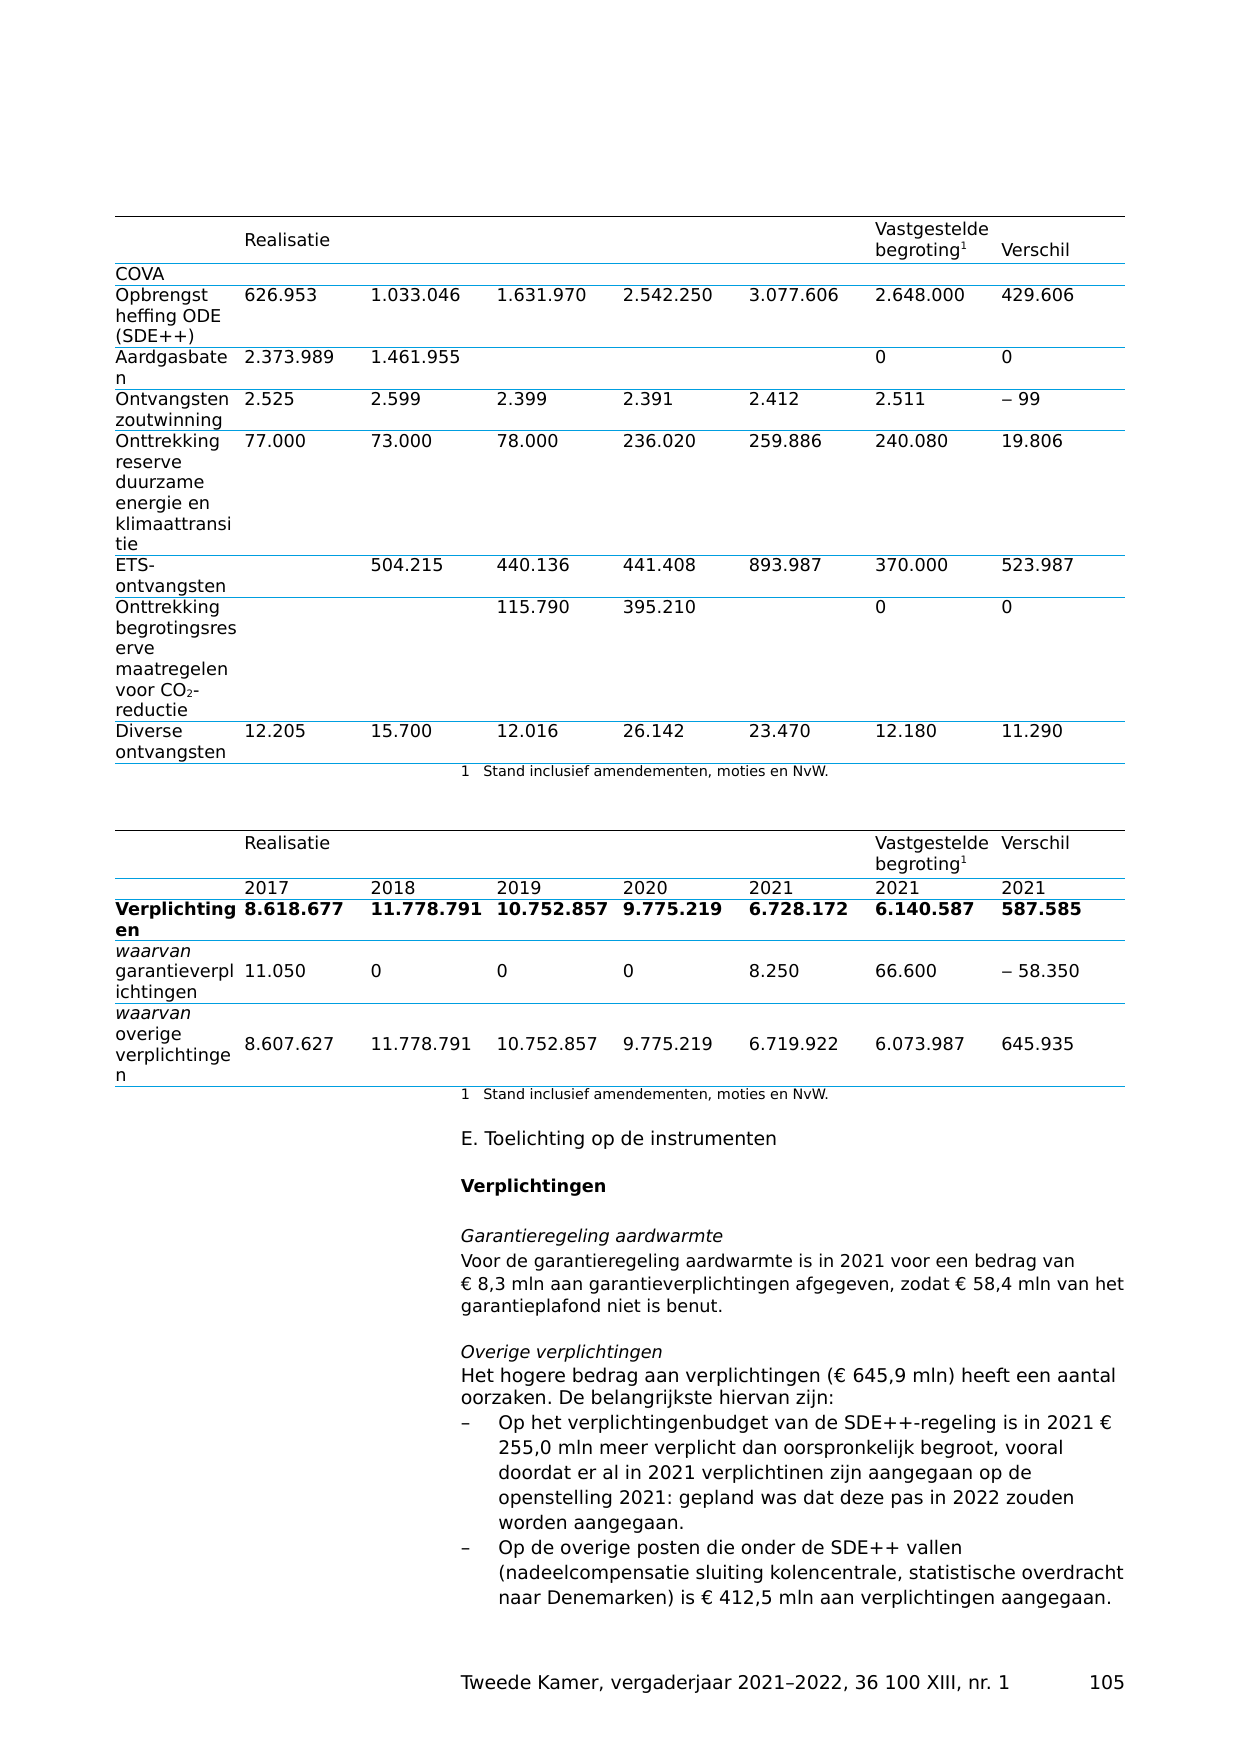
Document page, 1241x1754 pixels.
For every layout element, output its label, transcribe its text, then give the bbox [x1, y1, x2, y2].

table_cell 11.778.791 [368, 1004, 493, 1086]
table_cell 3.077.606 [746, 286, 872, 347]
title E. Toelichting op de instrumenten [461, 1128, 1125, 1150]
table_cell 2.648.000 [872, 286, 998, 347]
table_cell Verschil [998, 831, 1125, 877]
table_cell 2.373.989 [241, 348, 367, 389]
table_cell waarvan overige verplichtingen [115, 1004, 241, 1086]
table_cell 395.210 [620, 598, 746, 721]
table_cell 12.016 [494, 722, 620, 762]
table_cell [620, 348, 746, 389]
table_cell 2.542.250 [620, 286, 746, 347]
table_cell 12.180 [872, 722, 998, 762]
table_cell 0 [872, 348, 998, 389]
table_cell ETS-ontvangsten [115, 556, 241, 596]
table_cell 645.935 [998, 1004, 1125, 1086]
table_cell 2019 [494, 879, 620, 898]
table_cell 8.607.627 [241, 1004, 367, 1086]
table_cell 893.987 [746, 556, 872, 596]
table_cell [115, 217, 241, 263]
table_cell 23.470 [746, 722, 872, 762]
table_cell Onttrekking reserve duurzame energie en klimaattransitie [115, 431, 241, 555]
table_cell 11.778.791 [368, 900, 493, 940]
table_cell 12.205 [241, 722, 367, 762]
table_cell 0 [620, 941, 746, 1003]
table_header Tabel 26 Budgettaire gevolgen van beleidsartikel 4 (bedragen x € 1.000) [115, 191, 1125, 216]
table_cell 11.050 [241, 941, 367, 1003]
table_cell 626.953 [241, 286, 367, 347]
table_cell Ontvangsten zoutwinning [115, 390, 241, 430]
table_cell 1.631.970 [494, 286, 620, 347]
list Stand inclusief amendementen, moties en NvW. [461, 764, 1125, 780]
table_cell 587.585 [998, 900, 1125, 940]
table_cell 26.142 [620, 722, 746, 762]
table_cell 2.511 [872, 390, 998, 430]
text Verplichtingen [461, 1174, 1125, 1197]
table_cell 1.033.046 [368, 286, 493, 347]
table_cell 504.215 [368, 556, 493, 596]
table_cell 2020 [620, 879, 746, 898]
table_cell Aardgasbaten [115, 348, 241, 389]
table_cell 2017 [241, 879, 367, 898]
table_cell Verschil [998, 217, 1125, 263]
list Op het verplichtingenbudget van de SDE++-regeling is in 2021 € 255,0 mln meer verplicht dan oorspronkelijk begroot, vooral doordat er al in 2021 verplichtinen zijn aangegaan op de openstelling 2021: gepland was dat deze pas in 2022 zouden worden aangegaan. [461, 1409, 1125, 1534]
table_cell 15.700 [368, 722, 493, 762]
table_cell [241, 264, 367, 284]
table_cell waarvan garantieverplichtingen [115, 941, 241, 1003]
table_cell 2021 [746, 879, 872, 898]
table_cell 429.606 [998, 286, 1125, 347]
table_header Tabel 27 Uitsplitsing verplichtingen (bedragen x € 1.000) [115, 805, 1125, 830]
table_cell 10.752.857 [494, 900, 620, 940]
table_cell 2.525 [241, 390, 367, 430]
table_cell 0 [368, 941, 493, 1003]
table_cell [368, 598, 493, 721]
table_cell [746, 348, 872, 389]
table_cell 441.408 [620, 556, 746, 596]
table_cell 9.775.219 [620, 1004, 746, 1086]
table_cell 66.600 [872, 941, 998, 1003]
table_cell 2.391 [620, 390, 746, 430]
table_cell 440.136 [494, 556, 620, 596]
table_cell 77.000 [241, 431, 367, 555]
table_cell Vastgestelde begroting1 [872, 831, 998, 877]
table_cell 73.000 [368, 431, 493, 555]
table_cell 370.000 [872, 556, 998, 596]
table_cell [241, 556, 367, 596]
table_cell [746, 598, 872, 721]
table_cell 2021 [872, 879, 998, 898]
table_cell Opbrengst heffing ODE (SDE++) [115, 286, 241, 347]
table_cell [368, 264, 493, 284]
table_cell 78.000 [494, 431, 620, 555]
table_cell 1.461.955 [368, 348, 493, 389]
table_cell Vastgestelde begroting1 [872, 217, 998, 263]
table_cell [494, 264, 620, 284]
text Overige verplichtingen [461, 1340, 1125, 1363]
table_cell 523.987 [998, 556, 1125, 596]
table_cell 6.073.987 [872, 1004, 998, 1086]
table_cell ‒ 99 [998, 390, 1125, 430]
table_cell 2.412 [746, 390, 872, 430]
table_cell 2.599 [368, 390, 493, 430]
table_cell [241, 598, 367, 721]
list Op de overige posten die onder de SDE++ vallen (nadeelcompensatie sluiting kolencentrale, statistische overdracht naar Denemarken) is € 412,5 mln aan verplichtingen aangegaan. [461, 1534, 1125, 1609]
text Voor de garantieregeling aardwarmte is in 2021 voor een bedrag van € 8,3 mln aan garantieverplichtingen afgegeven, zodat € 58,4 mln van het garantieplafond niet is benut. [461, 1249, 1125, 1317]
table_cell 0 [872, 598, 998, 721]
table_cell [746, 264, 872, 284]
table_cell 2018 [368, 879, 493, 898]
table_cell [115, 879, 241, 898]
table_cell 259.886 [746, 431, 872, 555]
table_cell [998, 264, 1125, 284]
table_cell Diverse ontvangsten [115, 722, 241, 762]
table_cell 11.290 [998, 722, 1125, 762]
table_cell 0 [998, 598, 1125, 721]
table_cell 6.728.172 [746, 900, 872, 940]
table_cell 8.618.677 [241, 900, 367, 940]
table_cell Realisatie [241, 217, 872, 263]
table_cell 0 [998, 348, 1125, 389]
table_cell 2.399 [494, 390, 620, 430]
table_cell COVA [115, 264, 241, 284]
table_cell 240.080 [872, 431, 998, 555]
list Stand inclusief amendementen, moties en NvW. [461, 1087, 1125, 1103]
table_cell Verplichtingen [115, 900, 241, 940]
table_cell [872, 264, 998, 284]
table_cell Onttrekking begrotingsreserve maatregelen voor CO2-reductie [115, 598, 241, 721]
table_cell 9.775.219 [620, 900, 746, 940]
table_cell [494, 348, 620, 389]
table_cell ‒ 58.350 [998, 941, 1125, 1003]
table_cell [115, 831, 241, 877]
table_cell [620, 264, 746, 284]
text Garantieregeling aardwarmte [461, 1224, 1125, 1247]
table_cell 6.719.922 [746, 1004, 872, 1086]
table_cell 236.020 [620, 431, 746, 555]
table_cell 2021 [998, 879, 1125, 898]
table_cell 115.790 [494, 598, 620, 721]
table_cell 19.806 [998, 431, 1125, 555]
table_cell 6.140.587 [872, 900, 998, 940]
table_cell 0 [494, 941, 620, 1003]
text Het hogere bedrag aan verplichtingen (€ 645,9 mln) heeft een aantal oorzaken. De belangrijkste hiervan zijn: [461, 1365, 1125, 1409]
table_cell Realisatie [241, 831, 872, 877]
table_cell 10.752.857 [494, 1004, 620, 1086]
table_cell 8.250 [746, 941, 872, 1003]
